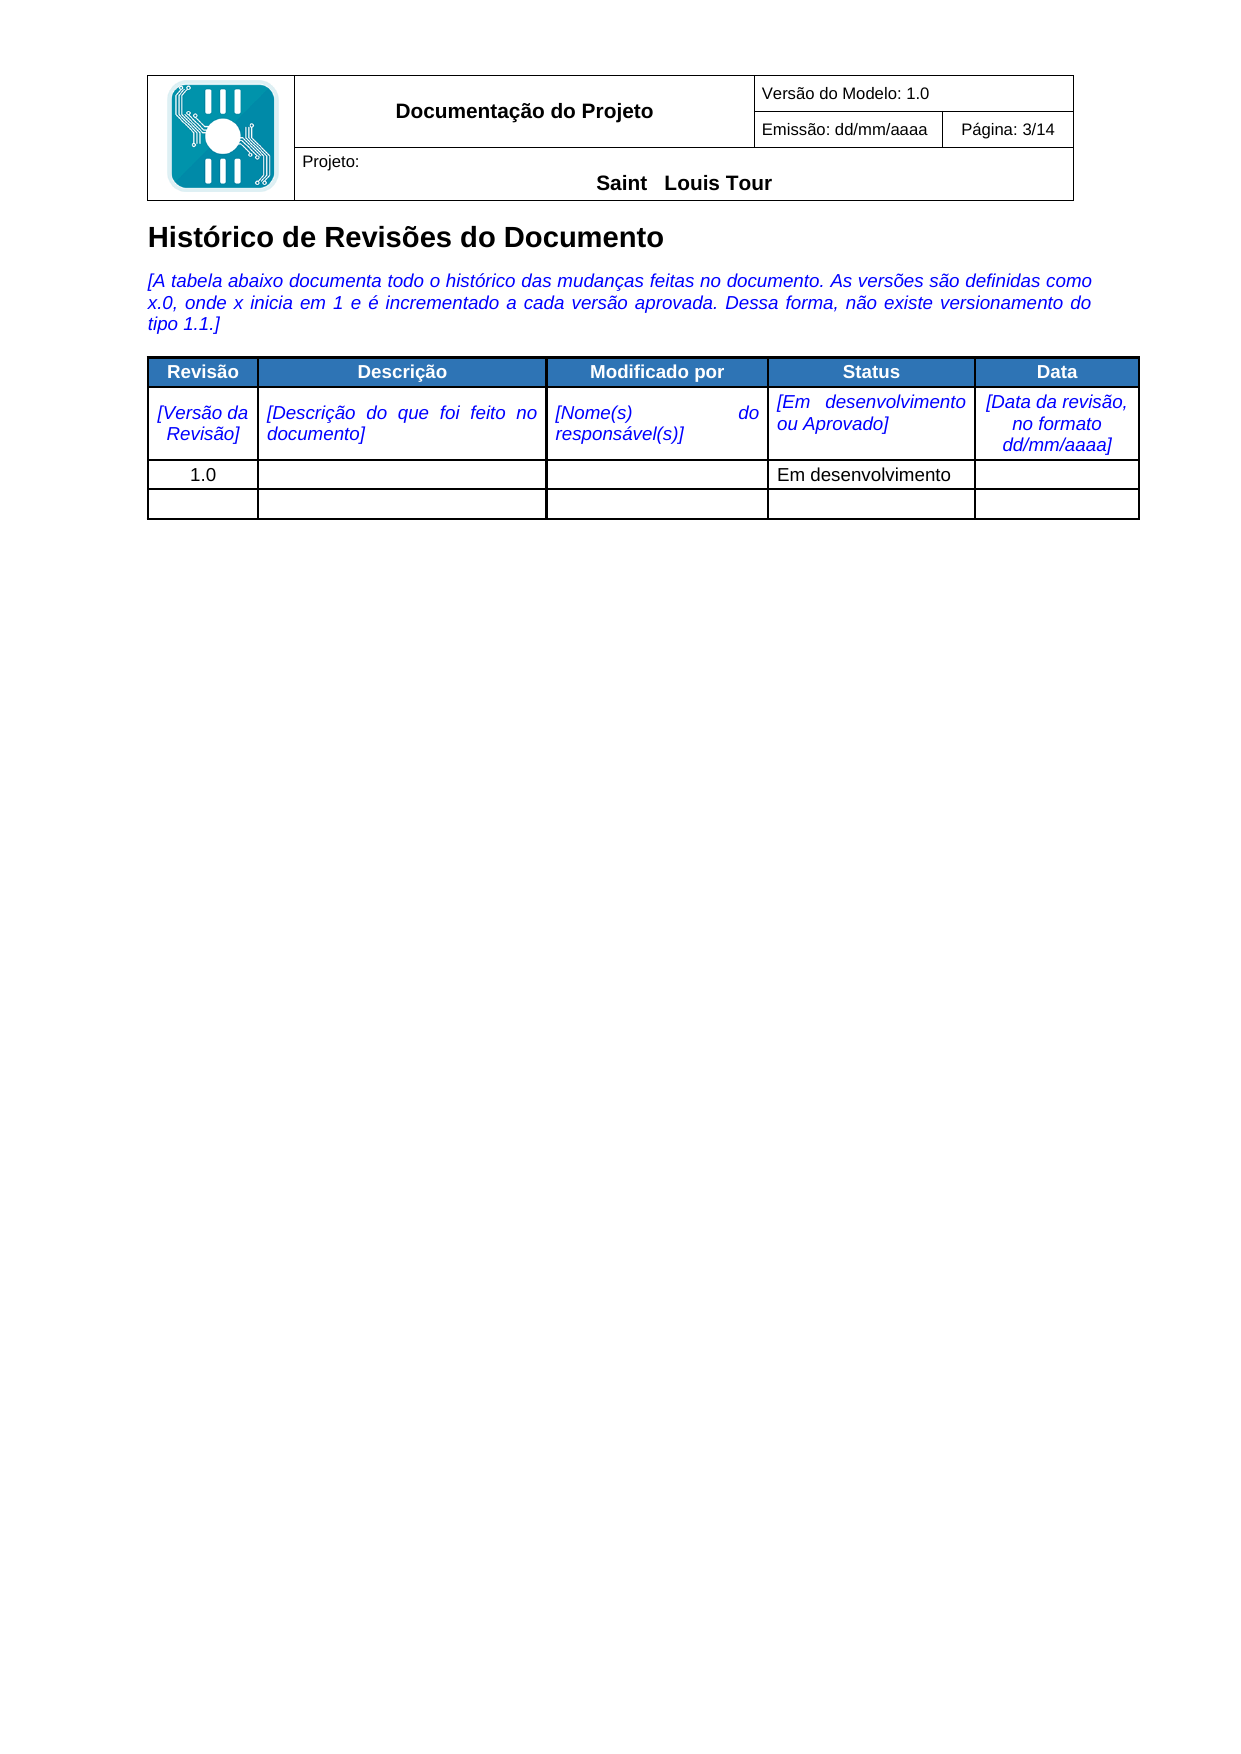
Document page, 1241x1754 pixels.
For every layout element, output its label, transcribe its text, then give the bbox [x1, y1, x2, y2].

table_header Data [976, 359, 1138, 386]
table_cell [548, 461, 767, 488]
table_header Revisão [149, 359, 257, 386]
text [A tabela abaixo documenta todo o histórico das mudanças feitas no documento. As versões são definidas como x.0, onde x inicia em 1 e é incrementado a cada versão aprovada. Dessa forma, não existe versionamento do tipo 1.1.] [148, 270, 1092, 335]
table_cell [Data da revisão, no formato dd/mm/aaaa] [976, 388, 1138, 458]
table_cell [259, 461, 545, 488]
table_header Modificado por [548, 359, 767, 386]
text Histórico de Revisões do Documento [148, 220, 1092, 253]
table_cell [Versão da Revisão] [149, 388, 257, 458]
table_cell [Nome(s) do responsável(s)] [548, 388, 767, 458]
table_cell [976, 490, 1138, 517]
table_header Descrição [259, 359, 545, 386]
table_cell 1.0 [149, 461, 257, 488]
picture [206, 159, 210, 183]
table_cell [149, 490, 257, 517]
table_cell [769, 490, 974, 517]
table_cell [259, 490, 545, 517]
table_cell [Em desenvolvimento ou Aprovado] [769, 388, 974, 458]
table_cell [Descrição do que foi feito no documento] [259, 388, 545, 458]
table_cell [976, 461, 1138, 488]
table_cell Em desenvolvimento [769, 461, 974, 488]
table_header Status [769, 359, 974, 386]
picture [155, 80, 210, 196]
table_cell [548, 490, 767, 517]
